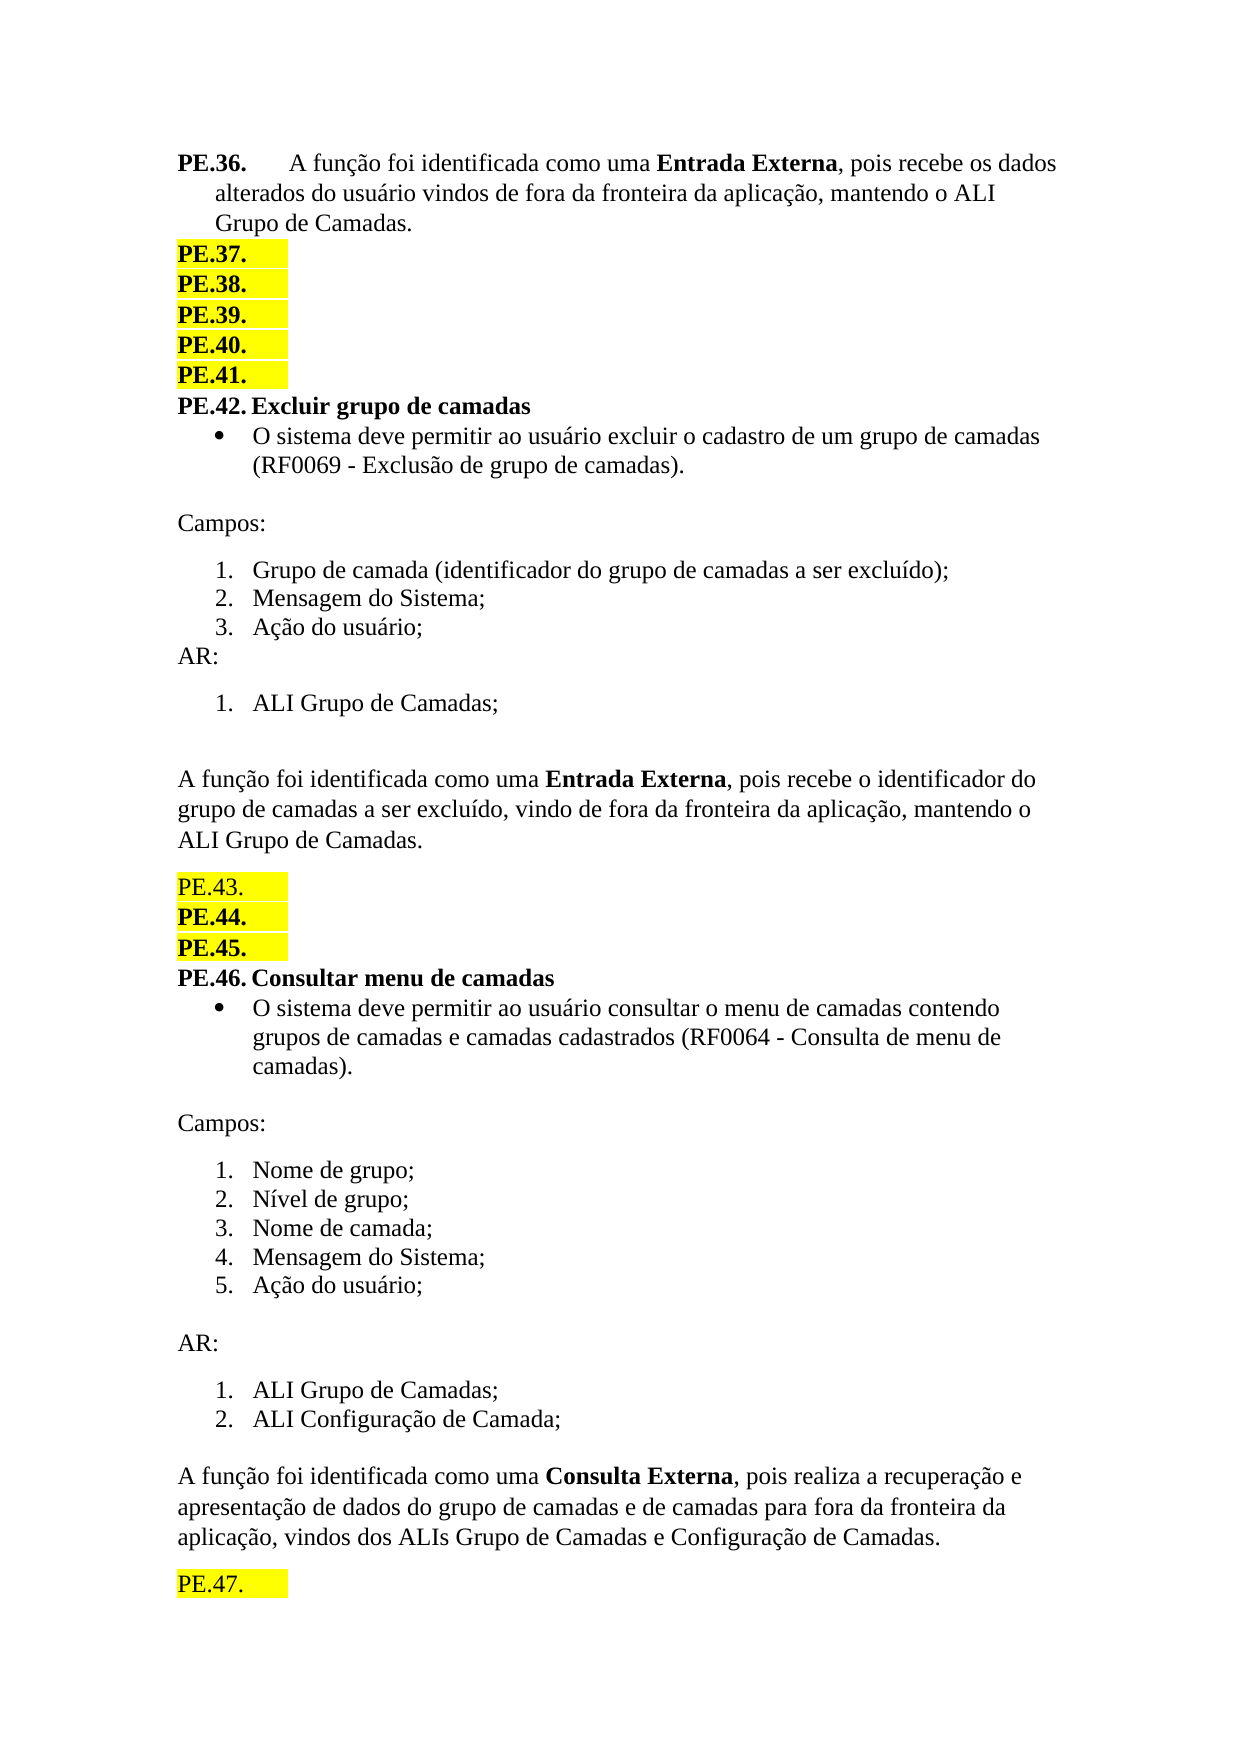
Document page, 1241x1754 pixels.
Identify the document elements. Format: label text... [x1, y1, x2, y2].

list O sistema deve permitir ao usuário excluir o cadastro de um grupo de camadas (RF0069 - Exclusão de grupo de camadas). [215, 421, 1063, 479]
text A função foi identificada como uma Consulta Externa, pois realiza a recuperação e apresentação de dados do grupo de camadas e de camadas para fora da fronteira da aplicação, vindos dos ALIs Grupo de Camadas e Configuração de Camadas. [177, 1461, 1063, 1551]
list Mensagem do Sistema; [215, 1242, 1063, 1271]
text AR: [177, 641, 1063, 670]
list Nome de camada; [215, 1213, 1063, 1242]
list ALI Configuração de Camada; [215, 1404, 1063, 1433]
list O sistema deve permitir ao usuário consultar o menu de camadas contendo grupos de camadas e camadas cadastrados (RF0064 - Consulta de menu de camadas). [215, 993, 1063, 1080]
text Campos: [177, 1108, 1063, 1137]
list Nome de grupo; [215, 1156, 1063, 1184]
list A função foi identificada como uma Entrada Externa, pois recebe os dados alterados do usuário vindos de fora da fronteira da aplicação, mantendo o ALI Grupo de Camadas. [177, 148, 1063, 237]
list Consultar menu de camadas [177, 963, 1063, 992]
list Excluir grupo de camadas [177, 391, 1063, 420]
text A função foi identificada como uma Entrada Externa, pois recebe o identificador do grupo de camadas a ser excluído, vindo de fora da fronteira da aplicação, mantendo o ALI Grupo de Camadas. [177, 764, 1063, 853]
list ALI Grupo de Camadas; [215, 1375, 1063, 1404]
text Campos: [177, 508, 1063, 536]
list Ação do usuário; [215, 612, 1063, 641]
list Grupo de camada (identificador do grupo de camadas a ser excluído); [215, 555, 1063, 583]
text AR: [177, 1328, 1063, 1357]
list Mensagem do Sistema; [215, 583, 1063, 612]
list ALI Grupo de Camadas; [215, 688, 1063, 717]
list Ação do usuário; [215, 1271, 1063, 1299]
list Nível de grupo; [215, 1184, 1063, 1213]
